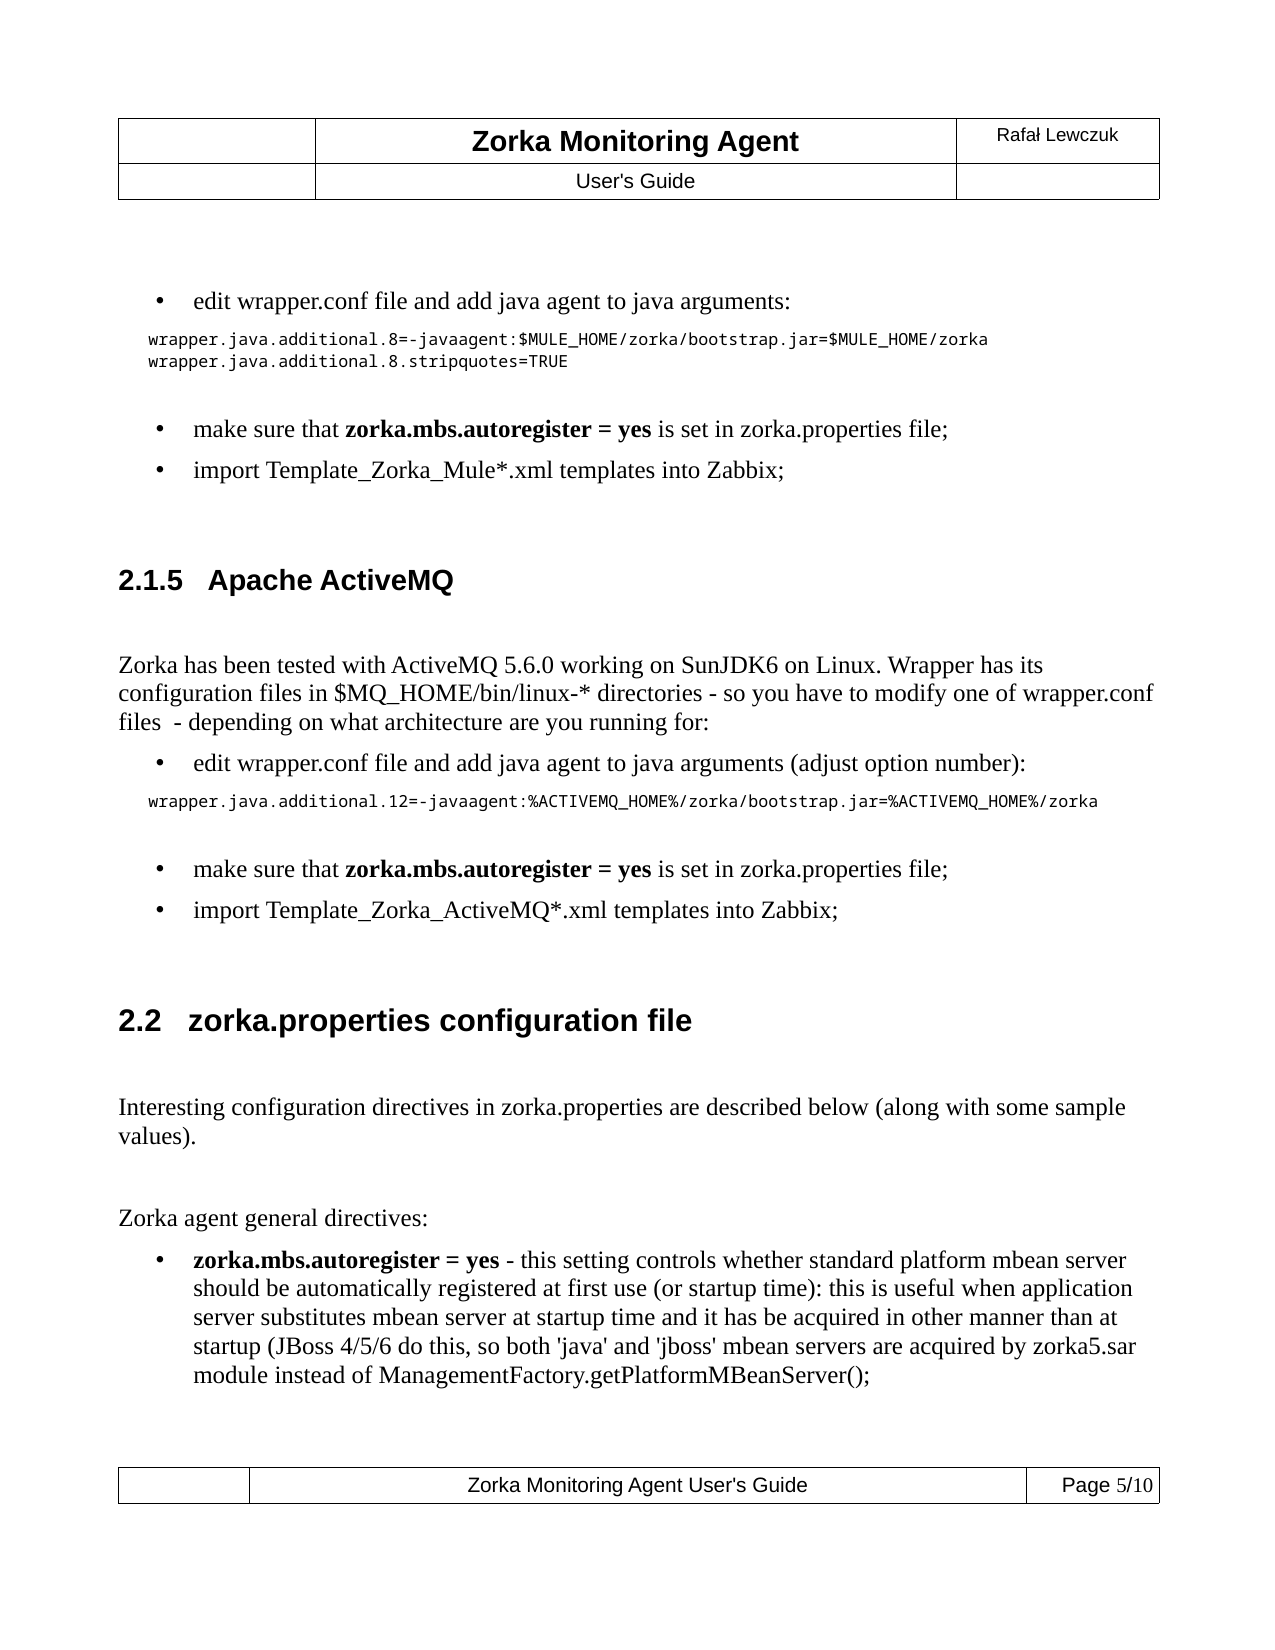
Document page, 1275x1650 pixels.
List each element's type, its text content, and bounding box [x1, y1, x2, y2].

text Zorka agent general directives: [118, 1203, 1157, 1232]
list edit wrapper.conf file and add java agent to java arguments (adjust option number): [156, 748, 1157, 777]
text wrapper.java.additional.8=-javaagent:$MULE_HOME/zorka/bootstrap.jar=$MULE_HOME/zorka [148, 327, 1157, 350]
subtitle Apache ActiveMQ [118, 562, 1157, 596]
text wrapper.java.additional.12=-javaagent:%ACTIVEMQ_HOME%/zorka/bootstrap.jar=%ACTIVEMQ_HOME%/zorka [148, 790, 1157, 812]
list import Template_Zorka_ActiveMQ*.xml templates into Zabbix; [156, 895, 1157, 924]
text Interesting configuration directives in zorka.properties are described below (along with some sample values). [118, 1092, 1157, 1150]
list make sure that zorka.mbs.autoregister = yes is set in zorka.properties file; [156, 414, 1157, 442]
text Zorka has been tested with ActiveMQ 5.6.0 working on SunJDK6 on Linux. Wrapper has its configuration files in $MQ_HOME/bin/linux-* directories - so you have to modify one of wrapper.conf files - depending on what architecture are you running for: [118, 650, 1157, 736]
list zorka.mbs.autoregister = yes - this setting controls whether standard platform mbean server should be automatically registered at first use (or startup time): this is useful when application server substitutes mbean server at startup time and it has be acquired in other manner than at startup (JBoss 4/5/6 do this, so both 'java' and 'jboss' mbean servers are acquired by zorka5.sar module instead of ManagementFactory.getPlatformMBeanServer(); [156, 1245, 1157, 1388]
list edit wrapper.conf file and add java agent to java arguments: [156, 286, 1157, 314]
list import Template_Zorka_Mule*.xml templates into Zabbix; [156, 455, 1157, 484]
list make sure that zorka.mbs.autoregister = yes is set in zorka.properties file; [156, 854, 1157, 882]
text wrapper.java.additional.8.stripquotes=TRUE [148, 350, 1157, 372]
subtitle zorka.properties configuration file [118, 1002, 1157, 1038]
